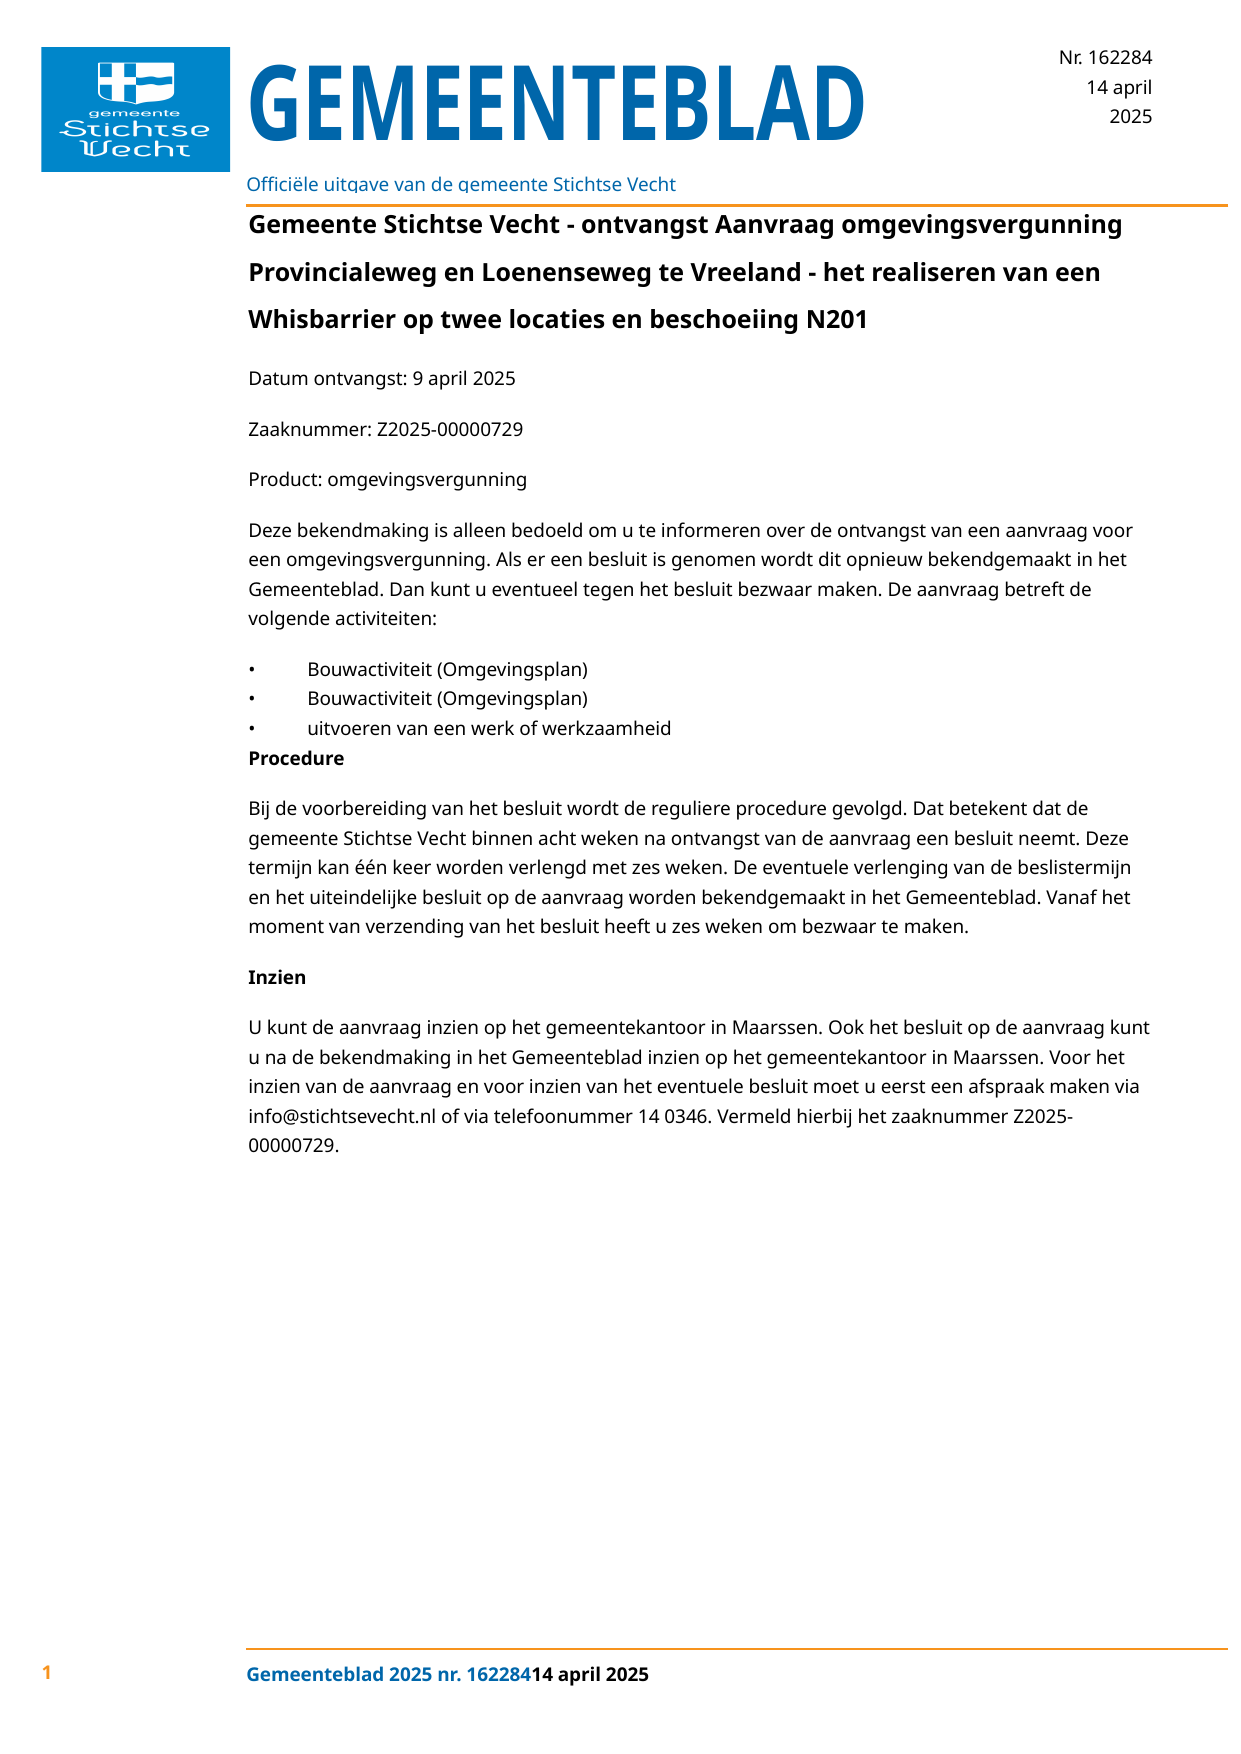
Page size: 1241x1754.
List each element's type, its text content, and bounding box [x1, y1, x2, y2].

text Zaaknummer: Z2025-00000729 [248, 416, 1152, 442]
text Deze bekendmaking is alleen bedoeld om u te informeren over de ontvangst van een aanvraag voor een omgevingsvergunning. Als er een besluit is genomen wordt dit opnieuw bekendgemaakt in het Gemeenteblad. Dan kunt u eventueel tegen het besluit bezwaar maken. De aanvraag betreft de volgende activiteiten: [248, 517, 1152, 631]
list Bouwactiviteit (Omgevingsplan) [248, 656, 1152, 682]
text Datum ontvangst: 9 april 2025 [248, 366, 1152, 391]
list uitvoeren van een werk of werkzaamheid [248, 715, 1152, 741]
text U kunt de aanvraag inzien op het gemeentekantoor in Maarssen. Ook het besluit op de aanvraag kunt u na de bekendmaking in het Gemeenteblad inzien op het gemeentekantoor in Maarssen. Voor het inzien van de aanvraag en voor inzien van het eventuele besluit moet u eerst een afspraak maken via info@stichtsevecht.nl of via telefoonummer 14 0346. Vermeld hierbij het zaaknummer Z2025-00000729. [248, 1014, 1152, 1158]
text Inzien [248, 964, 1152, 989]
text Product: omgevingsvergunning [248, 466, 1152, 492]
text Bij de voorbereiding van het besluit wordt de reguliere procedure gevolgd. Dat betekent dat de gemeente Stichtse Vecht binnen acht weken na ontvangst van de aanvraag een besluit neemt. Deze termijn kan één keer worden verlengd met zes weken. De eventuele verlenging van de beslistermijn en het uiteindelijke besluit op de aanvraag worden bekendgemaakt in het Gemeenteblad. Vanaf het moment van verzending van het besluit heeft u zes weken om bezwaar te maken. [248, 795, 1152, 939]
text Procedure [248, 745, 1152, 770]
list Bouwactiviteit (Omgevingsplan) [248, 686, 1152, 711]
picture [137, 63, 174, 103]
text Gemeente Stichtse Vecht - ontvangst Aanvraag omgevingsvergunning Provincialeweg en Loenenseweg te Vreeland - het realiseren van een Whisbarrier op twee locaties en beschoeiing N201 [248, 207, 1152, 336]
picture [99, 63, 135, 101]
